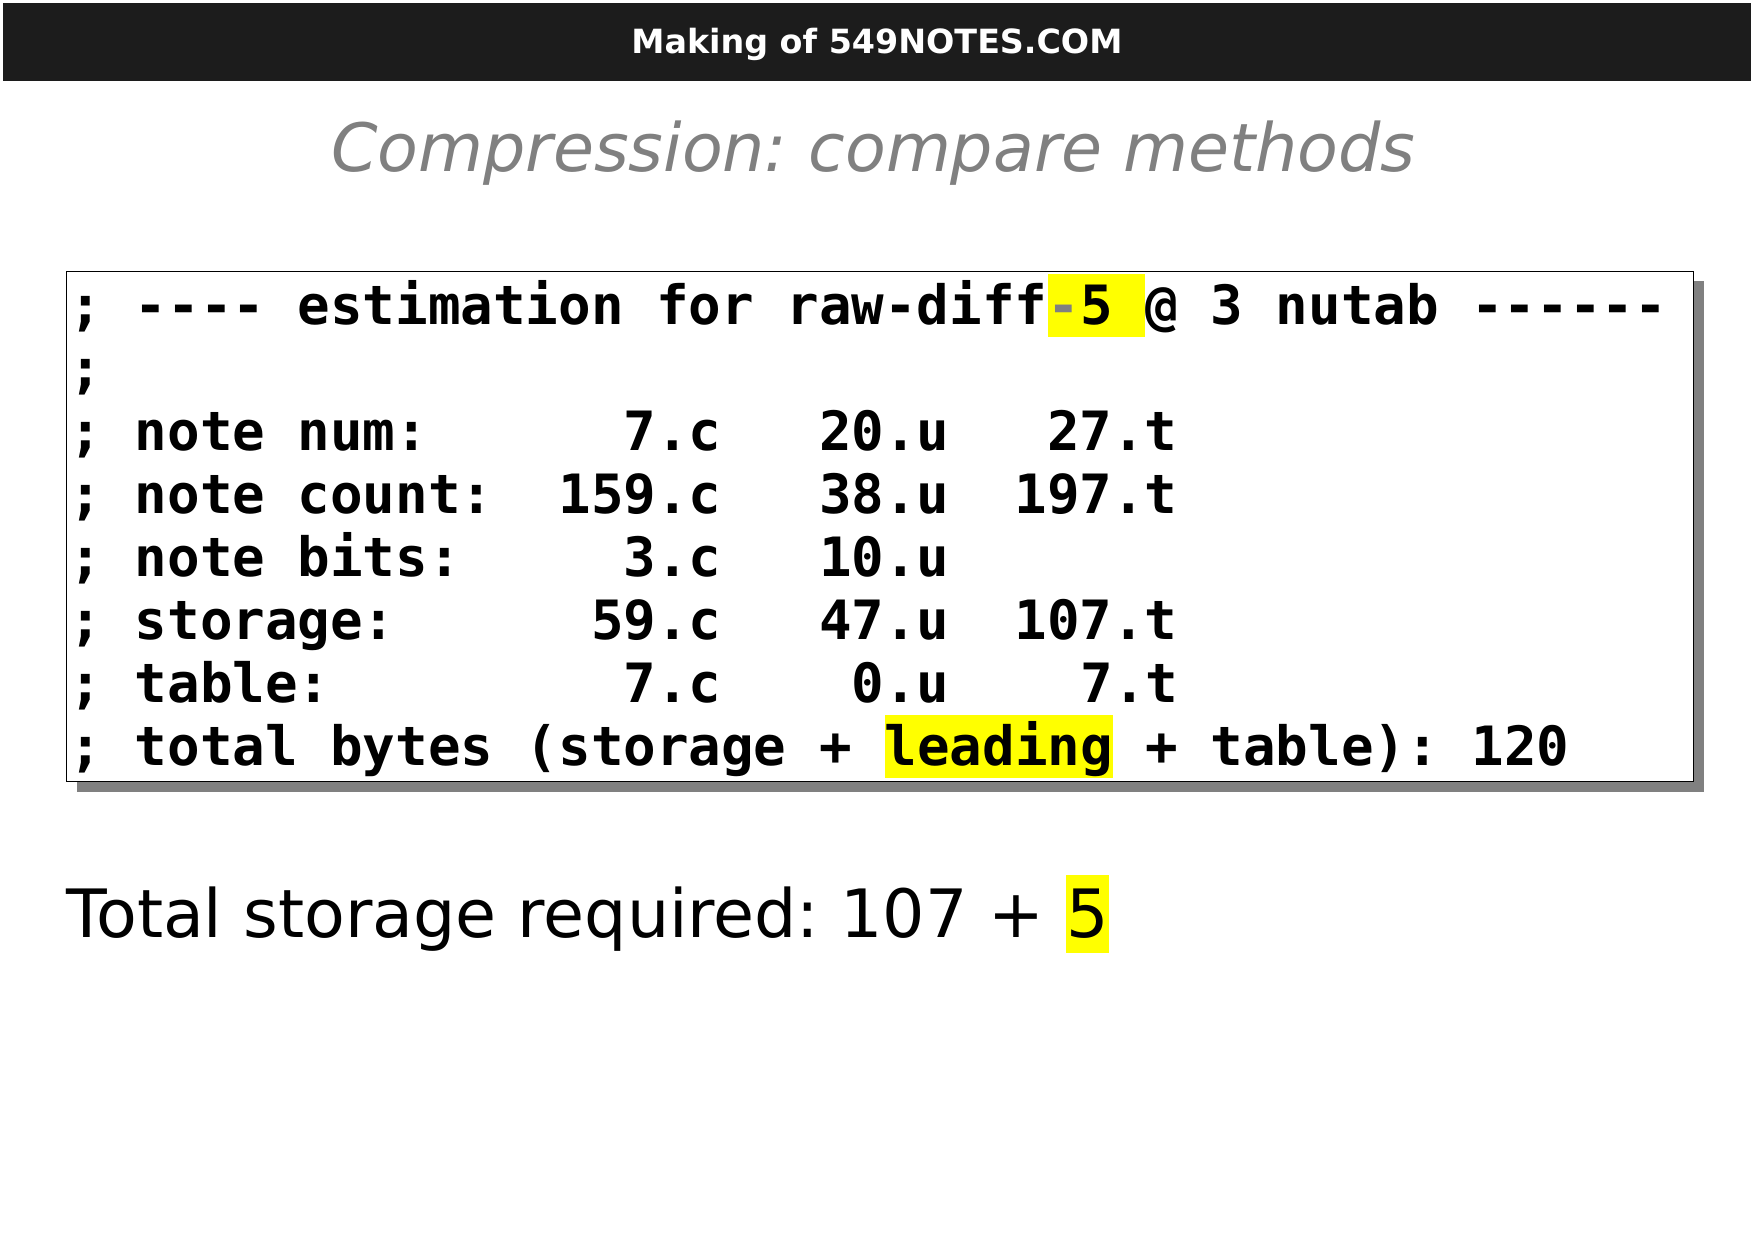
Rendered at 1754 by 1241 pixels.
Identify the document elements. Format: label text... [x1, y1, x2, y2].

table_header ; ---- estimation for raw-diff-5 @ 3 nutab ------ ; ; note num: 7.c 20.u 27.t ; note count: 159.c 38.u 197.t ; note bits: 3.c 10.u ; storage: 59.c 47.u 107.t ; table: 7.c 0.u 7.t ; total bytes (storage + leading + table): 120 [61, 265, 1709, 797]
text Total storage required: 107 + 5 [3, 875, 1751, 953]
text Compression: compare methods [3, 110, 1751, 188]
